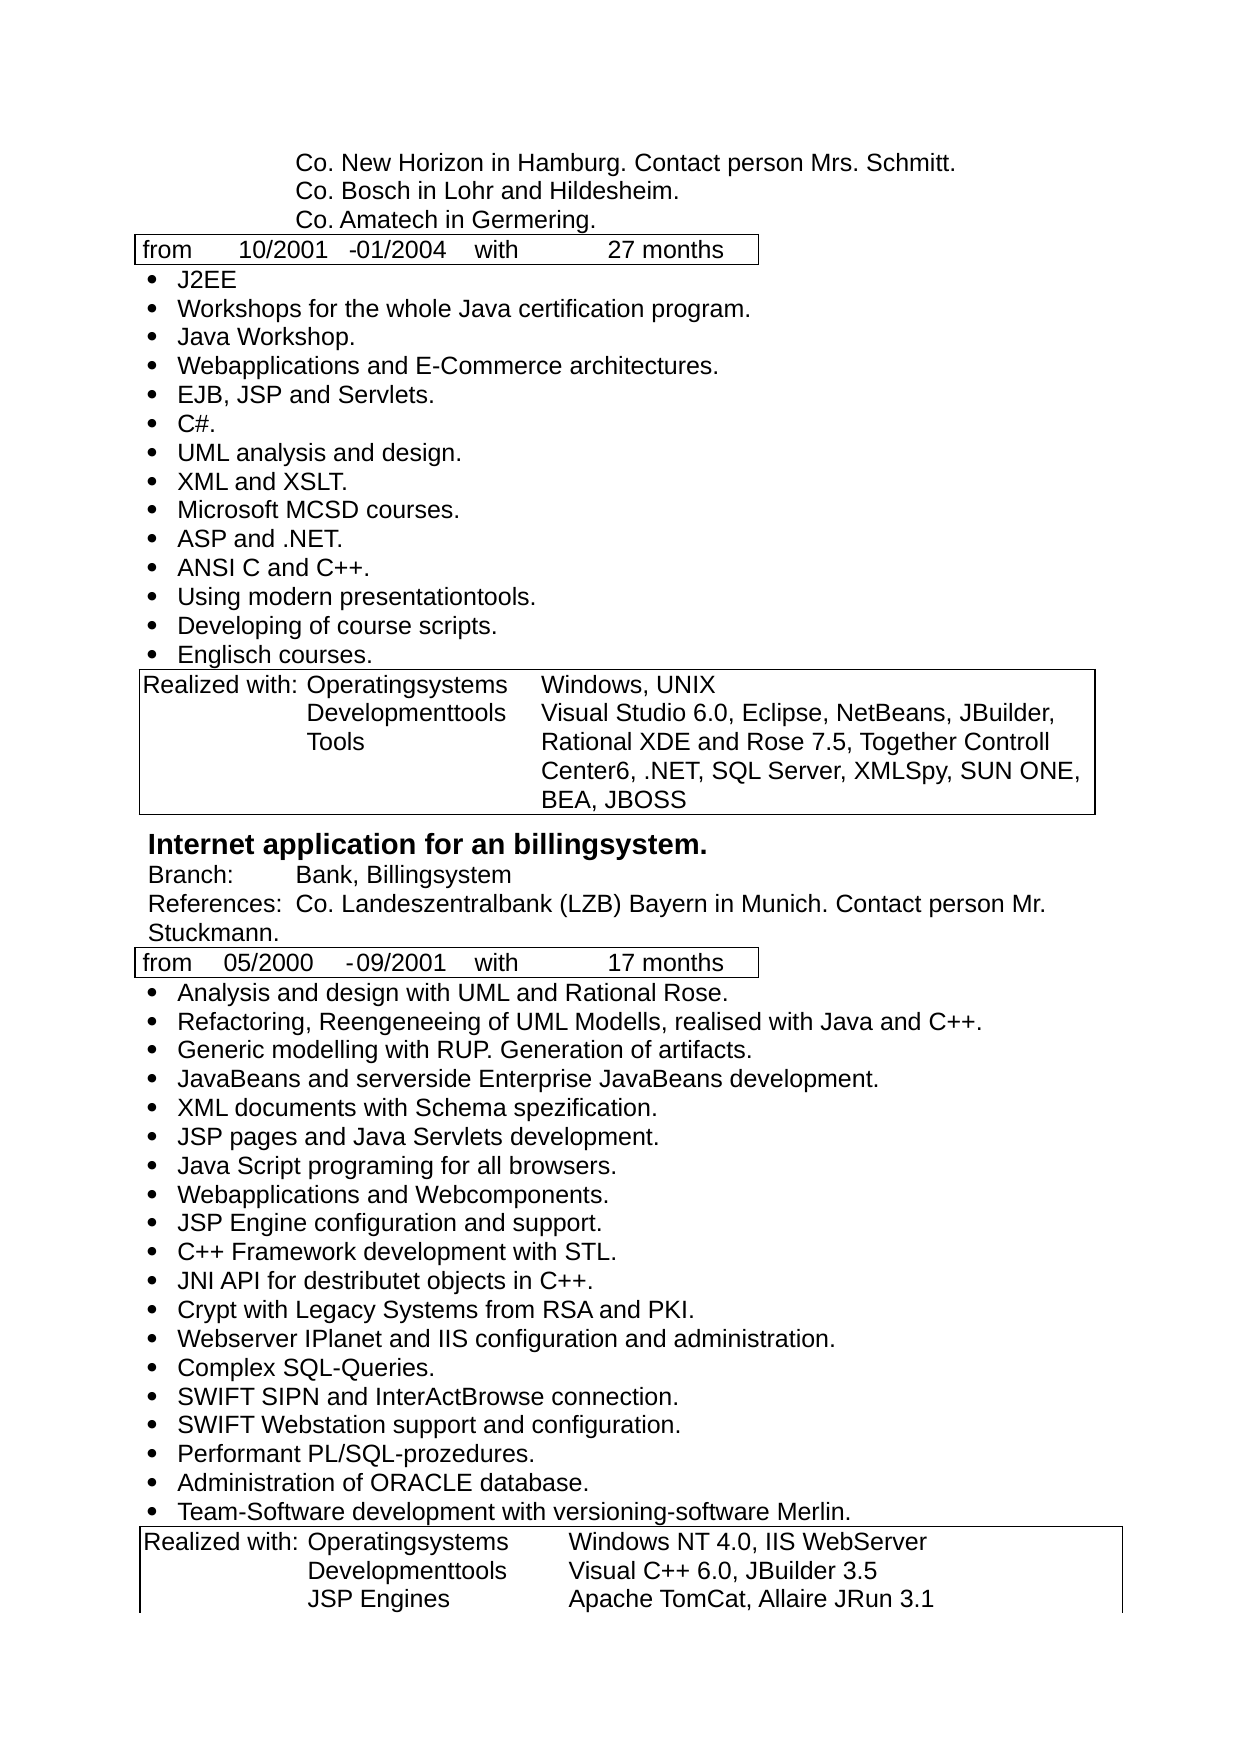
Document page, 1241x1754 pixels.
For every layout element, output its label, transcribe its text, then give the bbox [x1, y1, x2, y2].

table_header Realized with: [141, 1527, 304, 1556]
table_header with [467, 235, 600, 264]
list Webapplications and E-Commerce architectures. [148, 351, 1104, 380]
list Refactoring, Reengeneeing of UML Modells, realised with Java and C++. [148, 1006, 1104, 1035]
list SWIFT SIPN and InterActBrowse connection. [148, 1382, 1104, 1410]
table_header 10/2001 [231, 235, 341, 264]
text References: Co. Landeszentralbank (LZB) Bayern in Munich. Contact person Mr. Stuckmann. [148, 889, 1104, 947]
list Workshops for the whole Java certification program. [148, 293, 1104, 322]
list Java Script programing for all browsers. [148, 1151, 1104, 1179]
table_cell Apache TomCat, Allaire JRun 3.1 [565, 1584, 1122, 1613]
list XML documents with Schema spezification. [148, 1093, 1104, 1122]
list JSP pages and Java Servlets development. [148, 1122, 1104, 1151]
list J2EE [148, 265, 1104, 293]
table_cell Visual Studio 6.0, Eclipse, NetBeans, JBuilder, Rational XDE and Rose 7.5, Together Controll Center6, .NET, SQL Server, XMLSpy, SUN ONE, BEA, JBOSS [538, 699, 1094, 813]
list JavaBeans and serverside Enterprise JavaBeans development. [148, 1064, 1104, 1093]
list XML and XSLT. [148, 467, 1104, 496]
table_header Operatingsystems [303, 670, 538, 698]
text Co. Amatech in Germering. [221, 205, 1104, 234]
list Developing of course scripts. [148, 611, 1104, 640]
table_header Windows NT 4.0, IIS WebServer [565, 1527, 1122, 1556]
list Java Workshop. [148, 322, 1104, 351]
table_header with [467, 948, 600, 977]
list Crypt with Legacy Systems from RSA and PKI. [148, 1295, 1104, 1324]
table_header - [341, 235, 349, 264]
list C++ Framework development with STL. [148, 1237, 1104, 1266]
list EJB, JSP and Servlets. [148, 380, 1104, 409]
table_header Realized with: [140, 670, 303, 698]
list SWIFT Webstation support and configuration. [148, 1410, 1104, 1439]
text Co. New Horizon in Hamburg. Contact person Mrs. Schmitt. [221, 148, 1104, 176]
text Branch: Bank, Billingsystem [148, 861, 1104, 889]
list Webserver IPlanet and IIS configuration and administration. [148, 1324, 1104, 1353]
table_cell JSP Engines [304, 1584, 565, 1613]
list Using modern presentationtools. [148, 582, 1104, 611]
list Performant PL/SQL-prozedures. [148, 1439, 1104, 1468]
list JNI API for destributet objects in C++. [148, 1266, 1104, 1295]
subtitle Internet application for an billingsystem. [148, 827, 1104, 861]
list Complex SQL-Queries. [148, 1353, 1104, 1382]
table_header 09/2001 [349, 948, 467, 977]
list JSP Engine configuration and support. [148, 1208, 1104, 1237]
list C#. [148, 409, 1104, 438]
table_header from [136, 235, 231, 264]
list Microsoft MCSD courses. [148, 496, 1104, 524]
list Generic modelling with RUP. Generation of artifacts. [148, 1035, 1104, 1064]
list Englisch courses. [148, 640, 1104, 669]
list UML analysis and design. [148, 438, 1104, 467]
table_header 01/2004 [349, 235, 467, 264]
table_cell [141, 1584, 304, 1613]
table_header from [136, 948, 216, 977]
list Administration of ORACLE database. [148, 1468, 1104, 1497]
table_header - [338, 948, 349, 977]
list Team-Software development with versioning-software Merlin. [148, 1497, 1104, 1526]
table_cell [141, 1556, 304, 1584]
table_header 17 months [600, 948, 758, 977]
table_cell Developmenttools [304, 1556, 565, 1584]
list Webapplications and Webcomponents. [148, 1179, 1104, 1208]
table_cell [140, 699, 303, 813]
list Analysis and design with UML and Rational Rose. [148, 978, 1104, 1006]
table_header 27 months [600, 235, 758, 264]
list ANSI C and C++. [148, 553, 1104, 582]
table_header Operatingsystems [304, 1527, 565, 1556]
table_header Windows, UNIX [538, 670, 1094, 698]
table_cell Developmenttools Tools [303, 699, 538, 813]
table_cell Visual C++ 6.0, JBuilder 3.5 [565, 1556, 1122, 1584]
table_header 05/2000 [216, 948, 338, 977]
list ASP and .NET. [148, 524, 1104, 553]
text Co. Bosch in Lohr and Hildesheim. [221, 176, 1104, 205]
